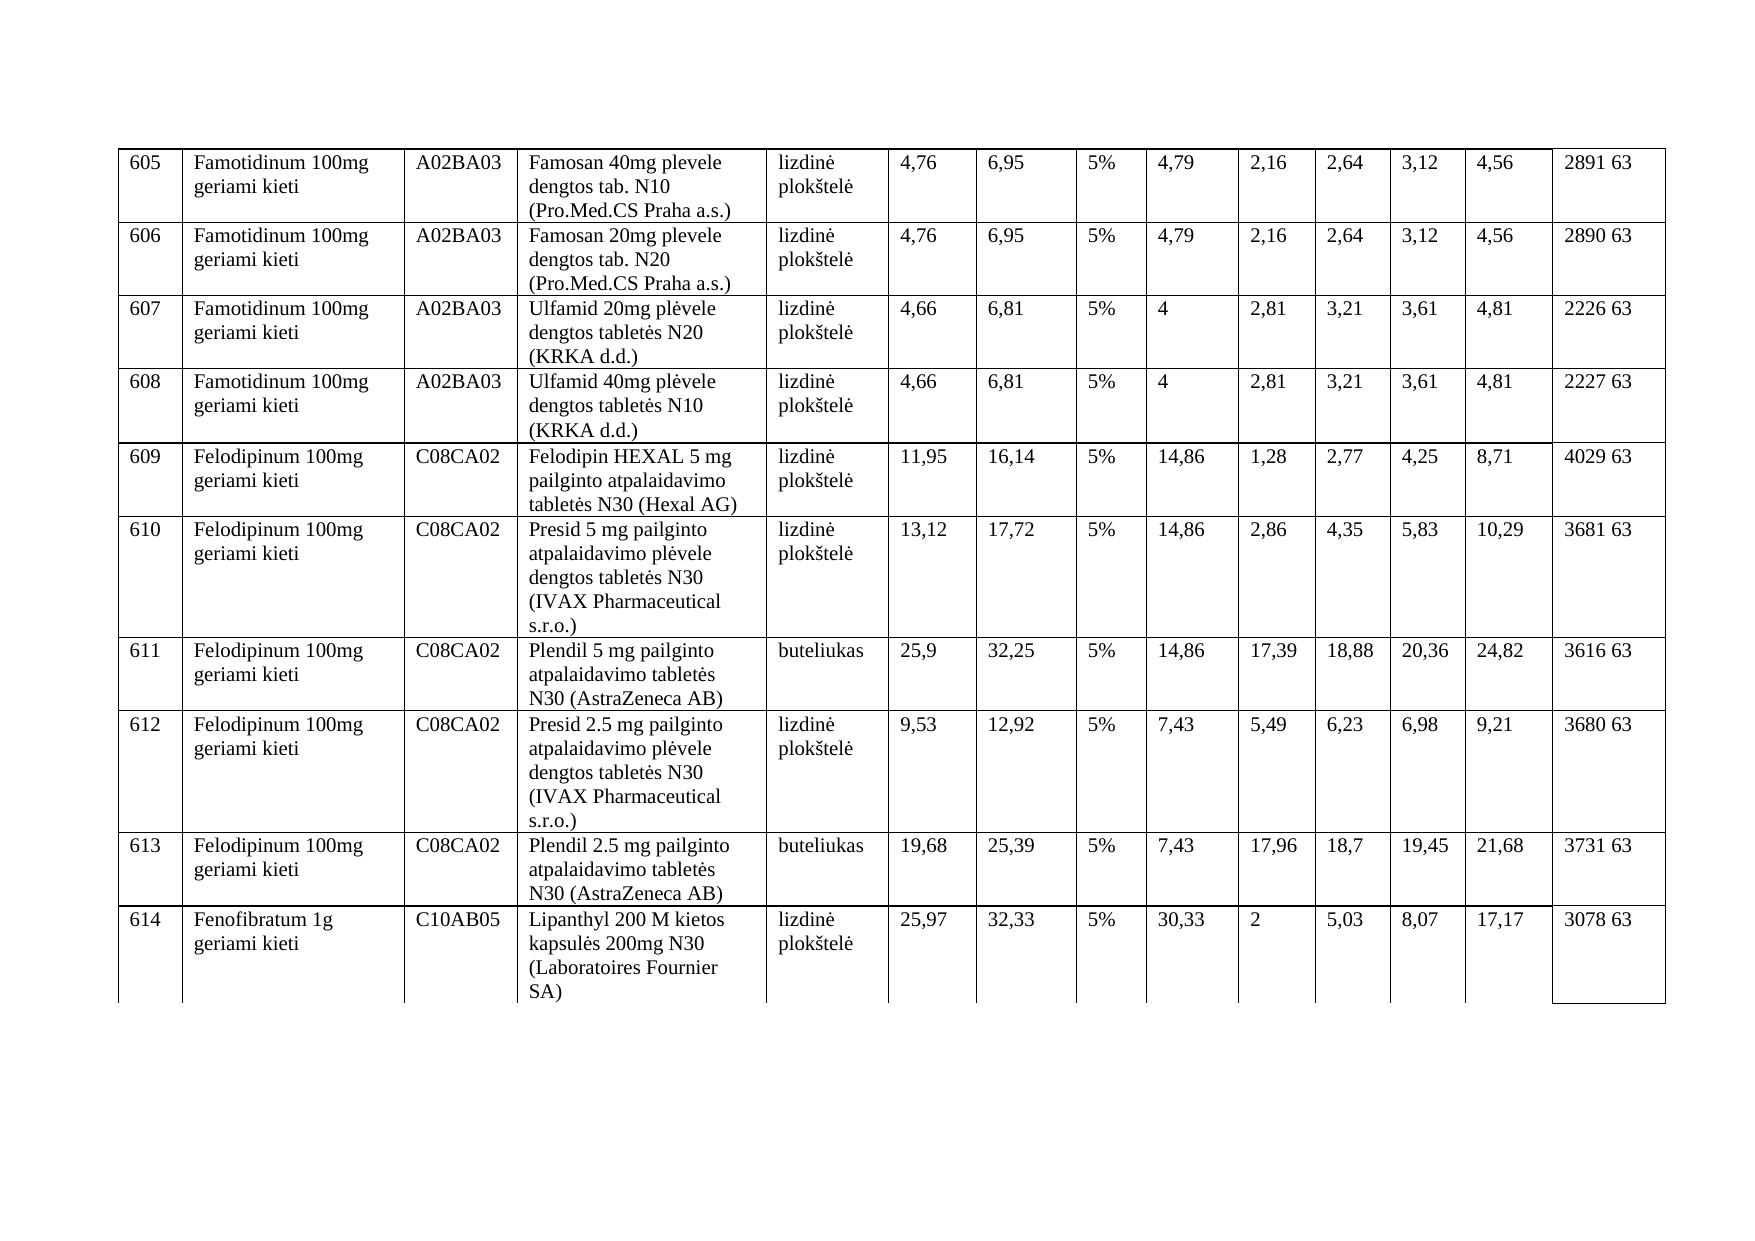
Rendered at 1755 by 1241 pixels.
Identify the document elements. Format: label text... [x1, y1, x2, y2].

table_cell Felodipinum 100mg geriami kieti [183, 711, 404, 832]
table_cell 5% [1077, 444, 1146, 516]
table_cell 4,66 [889, 296, 976, 368]
table_cell 6,81 [977, 369, 1076, 442]
table_cell Ulfamid 40mg plėvele dengtos tabletės N10 (KRKA d.d.) [518, 369, 766, 442]
table_cell 4,35 [1316, 517, 1390, 637]
table_cell 25,97 [889, 907, 976, 1003]
table_cell 3681 63 [1553, 517, 1665, 637]
table_cell 3,21 [1316, 369, 1390, 442]
table_cell lizdinė plokštelė [767, 907, 888, 1003]
table_cell 6,23 [1316, 711, 1390, 832]
table_cell 6,81 [977, 296, 1076, 368]
table_cell Famotidinum 100mg geriami kieti [183, 150, 404, 222]
table_cell 3,21 [1316, 296, 1390, 368]
table_cell 3,61 [1391, 369, 1465, 442]
table_cell buteliukas [767, 833, 888, 905]
table_cell C08CA02 [405, 444, 517, 516]
table_cell 19,45 [1391, 833, 1465, 905]
table_cell 611 [119, 638, 182, 710]
table_cell 2,81 [1239, 296, 1315, 368]
table_cell 14,86 [1147, 517, 1238, 637]
table_cell 4,81 [1466, 369, 1552, 442]
table_cell 5% [1077, 223, 1146, 295]
table_cell 3,12 [1391, 223, 1465, 295]
table_cell A02BA03 [405, 296, 517, 368]
table_cell 2890 63 [1553, 223, 1665, 295]
table_cell Famotidinum 100mg geriami kieti [183, 296, 404, 368]
table_cell 6,95 [977, 223, 1076, 295]
table_cell 17,96 [1239, 833, 1315, 905]
table_cell Famosan 40mg plevele dengtos tab. N10 (Pro.Med.CS Praha a.s.) [518, 150, 766, 222]
table_cell 5,03 [1316, 907, 1390, 1003]
table_cell 610 [119, 517, 182, 637]
table_cell Presid 5 mg pailginto atpalaidavimo plėvele dengtos tabletės N30 (IVAX Pharmaceutical s.r.o.) [518, 517, 766, 637]
table_cell 13,12 [889, 517, 976, 637]
table_cell 3616 63 [1553, 638, 1665, 710]
table_cell 608 [119, 369, 182, 442]
table_cell 4,56 [1466, 150, 1552, 222]
table_cell 4,25 [1391, 444, 1465, 516]
table_cell 24,82 [1466, 638, 1552, 710]
table_cell 606 [119, 223, 182, 295]
table_cell 4,56 [1466, 223, 1552, 295]
table_cell 7,43 [1147, 711, 1238, 832]
table_cell 2,16 [1239, 150, 1315, 222]
table_cell 25,9 [889, 638, 976, 710]
table_cell 5% [1077, 296, 1146, 368]
table_cell C10AB05 [405, 907, 517, 1003]
table_cell 4029 63 [1553, 443, 1665, 516]
table_cell 30,33 [1147, 907, 1238, 1003]
table_cell 4,76 [889, 223, 976, 295]
table_cell 9,21 [1466, 711, 1552, 832]
table_cell 2,16 [1239, 223, 1315, 295]
table_cell C08CA02 [405, 711, 517, 832]
table_cell 3,12 [1391, 150, 1465, 222]
table_cell 4,79 [1147, 150, 1238, 222]
table_cell Plendil 5 mg pailginto atpalaidavimo tabletės N30 (AstraZeneca AB) [518, 638, 766, 710]
table_cell 2,64 [1316, 150, 1390, 222]
table_cell 5,83 [1391, 517, 1465, 637]
table_cell 5% [1077, 369, 1146, 442]
table_cell A02BA03 [405, 150, 517, 222]
table_cell 21,68 [1466, 833, 1552, 905]
table_cell 3,61 [1391, 296, 1465, 368]
table_cell 612 [119, 711, 182, 832]
table_cell 4 [1147, 369, 1238, 442]
table_cell lizdinė plokštelė [767, 150, 888, 222]
table_cell lizdinė plokštelė [767, 223, 888, 295]
table_cell Felodipinum 100mg geriami kieti [183, 444, 404, 516]
table_cell 32,25 [977, 638, 1076, 710]
table_cell 2891 63 [1553, 149, 1665, 222]
table_cell 4,81 [1466, 296, 1552, 368]
table_cell lizdinė plokštelė [767, 369, 888, 442]
table_cell Felodipinum 100mg geriami kieti [183, 638, 404, 710]
table_cell 11,95 [889, 444, 976, 516]
table_cell 10,29 [1466, 517, 1552, 637]
table_cell 5,49 [1239, 711, 1315, 832]
table_cell 6,95 [977, 150, 1076, 222]
table_cell 8,71 [1466, 444, 1552, 516]
table_cell 4 [1147, 296, 1238, 368]
table_cell 4,76 [889, 150, 976, 222]
table_cell A02BA03 [405, 223, 517, 295]
table_cell 16,14 [977, 444, 1076, 516]
table_cell Fenofibratum 1g geriami kieti [183, 907, 404, 1003]
table_cell 3078 63 [1553, 906, 1665, 1003]
table_cell 2 [1239, 907, 1315, 1003]
table_cell 2,77 [1316, 444, 1390, 516]
table_cell Presid 2.5 mg pailginto atpalaidavimo plėvele dengtos tabletės N30 (IVAX Pharmaceutical s.r.o.) [518, 711, 766, 832]
table_cell Felodipin HEXAL 5 mg pailginto atpalaidavimo tabletės N30 (Hexal AG) [518, 444, 766, 516]
table_cell 2,81 [1239, 369, 1315, 442]
table_cell A02BA03 [405, 369, 517, 442]
table_cell 5% [1077, 517, 1146, 637]
table_cell 12,92 [977, 711, 1076, 832]
table_cell Felodipinum 100mg geriami kieti [183, 833, 404, 905]
table_cell Famosan 20mg plevele dengtos tab. N20 (Pro.Med.CS Praha a.s.) [518, 223, 766, 295]
table_cell 17,39 [1239, 638, 1315, 710]
table_cell 5% [1077, 150, 1146, 222]
table_cell 2226 63 [1553, 296, 1665, 368]
table_cell 32,33 [977, 907, 1076, 1003]
table_cell 25,39 [977, 833, 1076, 905]
table_cell Plendil 2.5 mg pailginto atpalaidavimo tabletės N30 (AstraZeneca AB) [518, 833, 766, 905]
table_cell 4,66 [889, 369, 976, 442]
table_cell 8,07 [1391, 907, 1465, 1003]
table_cell 9,53 [889, 711, 976, 832]
table_cell 7,43 [1147, 833, 1238, 905]
table_cell 14,86 [1147, 444, 1238, 516]
table_cell 14,86 [1147, 638, 1238, 710]
table_cell C08CA02 [405, 833, 517, 905]
table_cell 2227 63 [1553, 369, 1665, 442]
table_cell Famotidinum 100mg geriami kieti [183, 369, 404, 442]
table_cell 4,79 [1147, 223, 1238, 295]
table_cell lizdinė plokštelė [767, 296, 888, 368]
table_cell C08CA02 [405, 638, 517, 710]
table_cell Ulfamid 20mg plėvele dengtos tabletės N20 (KRKA d.d.) [518, 296, 766, 368]
table_cell 18,7 [1316, 833, 1390, 905]
table_cell 5% [1077, 907, 1146, 1003]
table_cell 613 [119, 833, 182, 905]
table_cell 5% [1077, 711, 1146, 832]
table_cell 2,86 [1239, 517, 1315, 637]
table_cell 609 [119, 444, 182, 516]
table_cell 5% [1077, 833, 1146, 905]
table_cell 19,68 [889, 833, 976, 905]
table_cell C08CA02 [405, 517, 517, 637]
table_cell 17,72 [977, 517, 1076, 637]
table_cell lizdinė plokštelė [767, 711, 888, 832]
table_cell Lipanthyl 200 M kietos kapsulės 200mg N30 (Laboratoires Fournier SA) [518, 907, 766, 1003]
table_cell 18,88 [1316, 638, 1390, 710]
table_cell 1,28 [1239, 444, 1315, 516]
table_cell 20,36 [1391, 638, 1465, 710]
table_cell 3731 63 [1553, 833, 1665, 905]
table_cell 6,98 [1391, 711, 1465, 832]
table_cell 3680 63 [1553, 711, 1665, 832]
table_cell 614 [119, 907, 182, 1003]
table_cell 5% [1077, 638, 1146, 710]
table_cell Felodipinum 100mg geriami kieti [183, 517, 404, 637]
table_cell buteliukas [767, 638, 888, 710]
table_cell 17,17 [1466, 907, 1552, 1003]
table_cell 605 [119, 150, 182, 222]
table_cell 607 [119, 296, 182, 368]
table_cell Famotidinum 100mg geriami kieti [183, 223, 404, 295]
table_cell lizdinė plokštelė [767, 444, 888, 516]
table_cell 2,64 [1316, 223, 1390, 295]
table_cell lizdinė plokštelė [767, 517, 888, 637]
